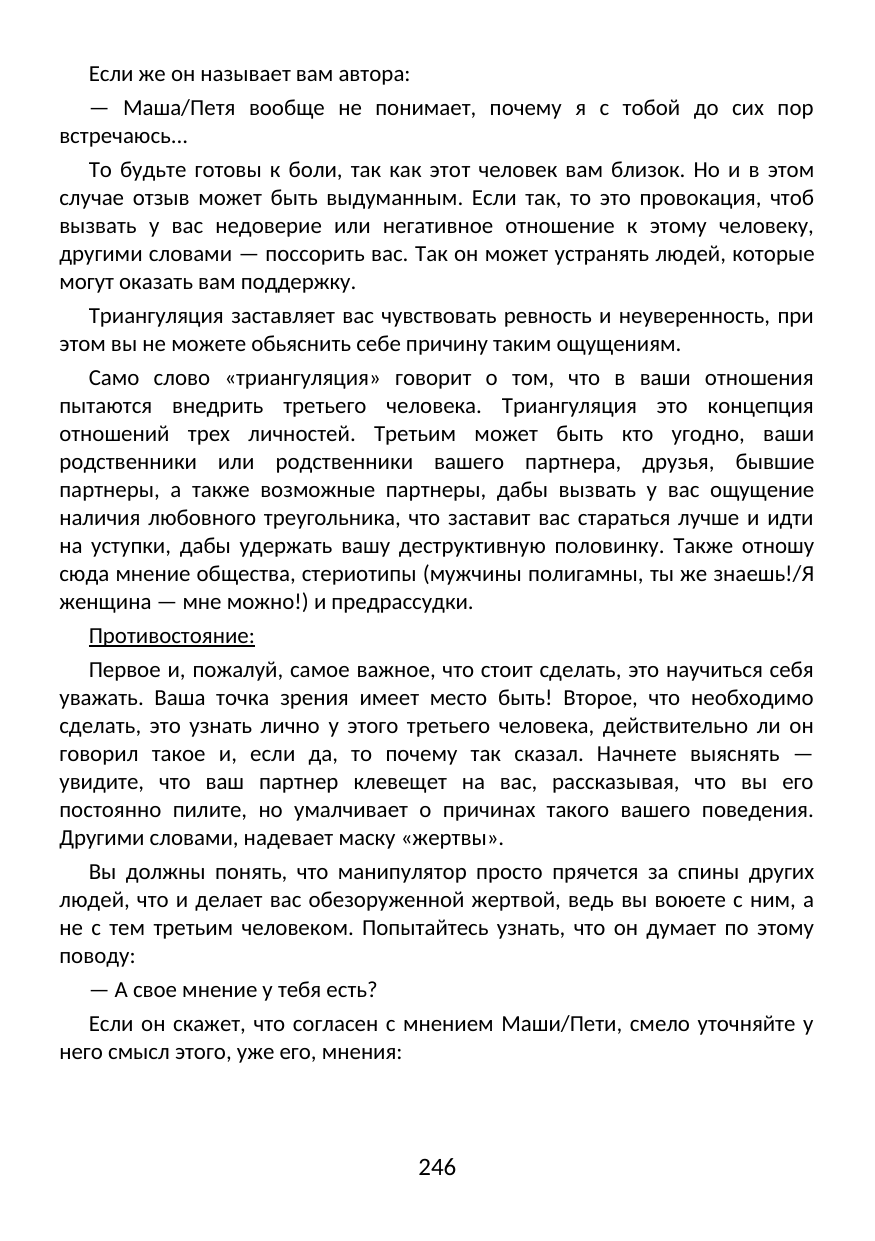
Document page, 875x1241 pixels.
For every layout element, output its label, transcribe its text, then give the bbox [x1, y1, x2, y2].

text Если же он называет вам автора: [59, 59, 815, 87]
text Вы должны понять, что манипулятор просто прячется за спины других людей, что и делает вас обезоруженной жертвой, ведь вы воюете с ним, а не с тем третьим человеком. Попытайтесь узнать, что он думает по этому поводу: [59, 857, 815, 969]
text Если он скажет, что согласен с мнением Маши/Пети, смело уточняйте у него смысл этого, уже его, мнения: [59, 1009, 815, 1065]
text Само слово «триангуляция» говорит о том, что в ваши отношения пытаются внедрить третьего человека. Триангуляция это концепция отношений трех личностей. Третьим может быть кто угодно, ваши родственники или родственники вашего партнера, друзья, бывшие партнеры, а также возможные партнеры, дабы вызвать у вас ощущение наличия любовного треугольника, что заставит вас стараться лучше и идти на уступки, дабы удержать вашу деструктивную половинку. Также отношу сюда мнение общества, стериотипы (мужчины полигамны, ты же знаешь!/Я женщина — мне можно!) и предрассудки. [59, 363, 815, 615]
text — А свое мнение у тебя есть? [59, 975, 815, 1003]
text Первое и, пожалуй, самое важное, что стоит сделать, это научиться себя уважать. Ваша точка зрения имеет место быть! Второе, что необходимо сделать, это узнать лично у этого третьего человека, действительно ли он говорил такое и, если да, то почему так сказал. Начнете выяснять — увидите, что ваш партнер клевещет на вас, рассказывая, что вы его постоянно пилите, но умалчивает о причинах такого вашего поведения. Другими словами, надевает маску «жертвы». [59, 655, 815, 851]
text — Маша/Петя вообще не понимает, почему я с тобой до сих пор встречаюсь... [59, 93, 815, 149]
text То будьте готовы к боли, так как этот человек вам близок. Но и в этом случае отзыв может быть выдуманным. Если так, то это провокация, чтоб вызвать у вас недоверие или негативное отношение к этому человеку, другими словами — поссорить вас. Так он может устранять людей, которые могут оказать вам поддержку. [59, 155, 815, 295]
text Триангуляция заставляет вас чувствовать ревность и неуверенность, при этом вы не можете обьяснить себе причину таким ощущениям. [59, 301, 815, 357]
text Противостояние: [59, 621, 815, 649]
